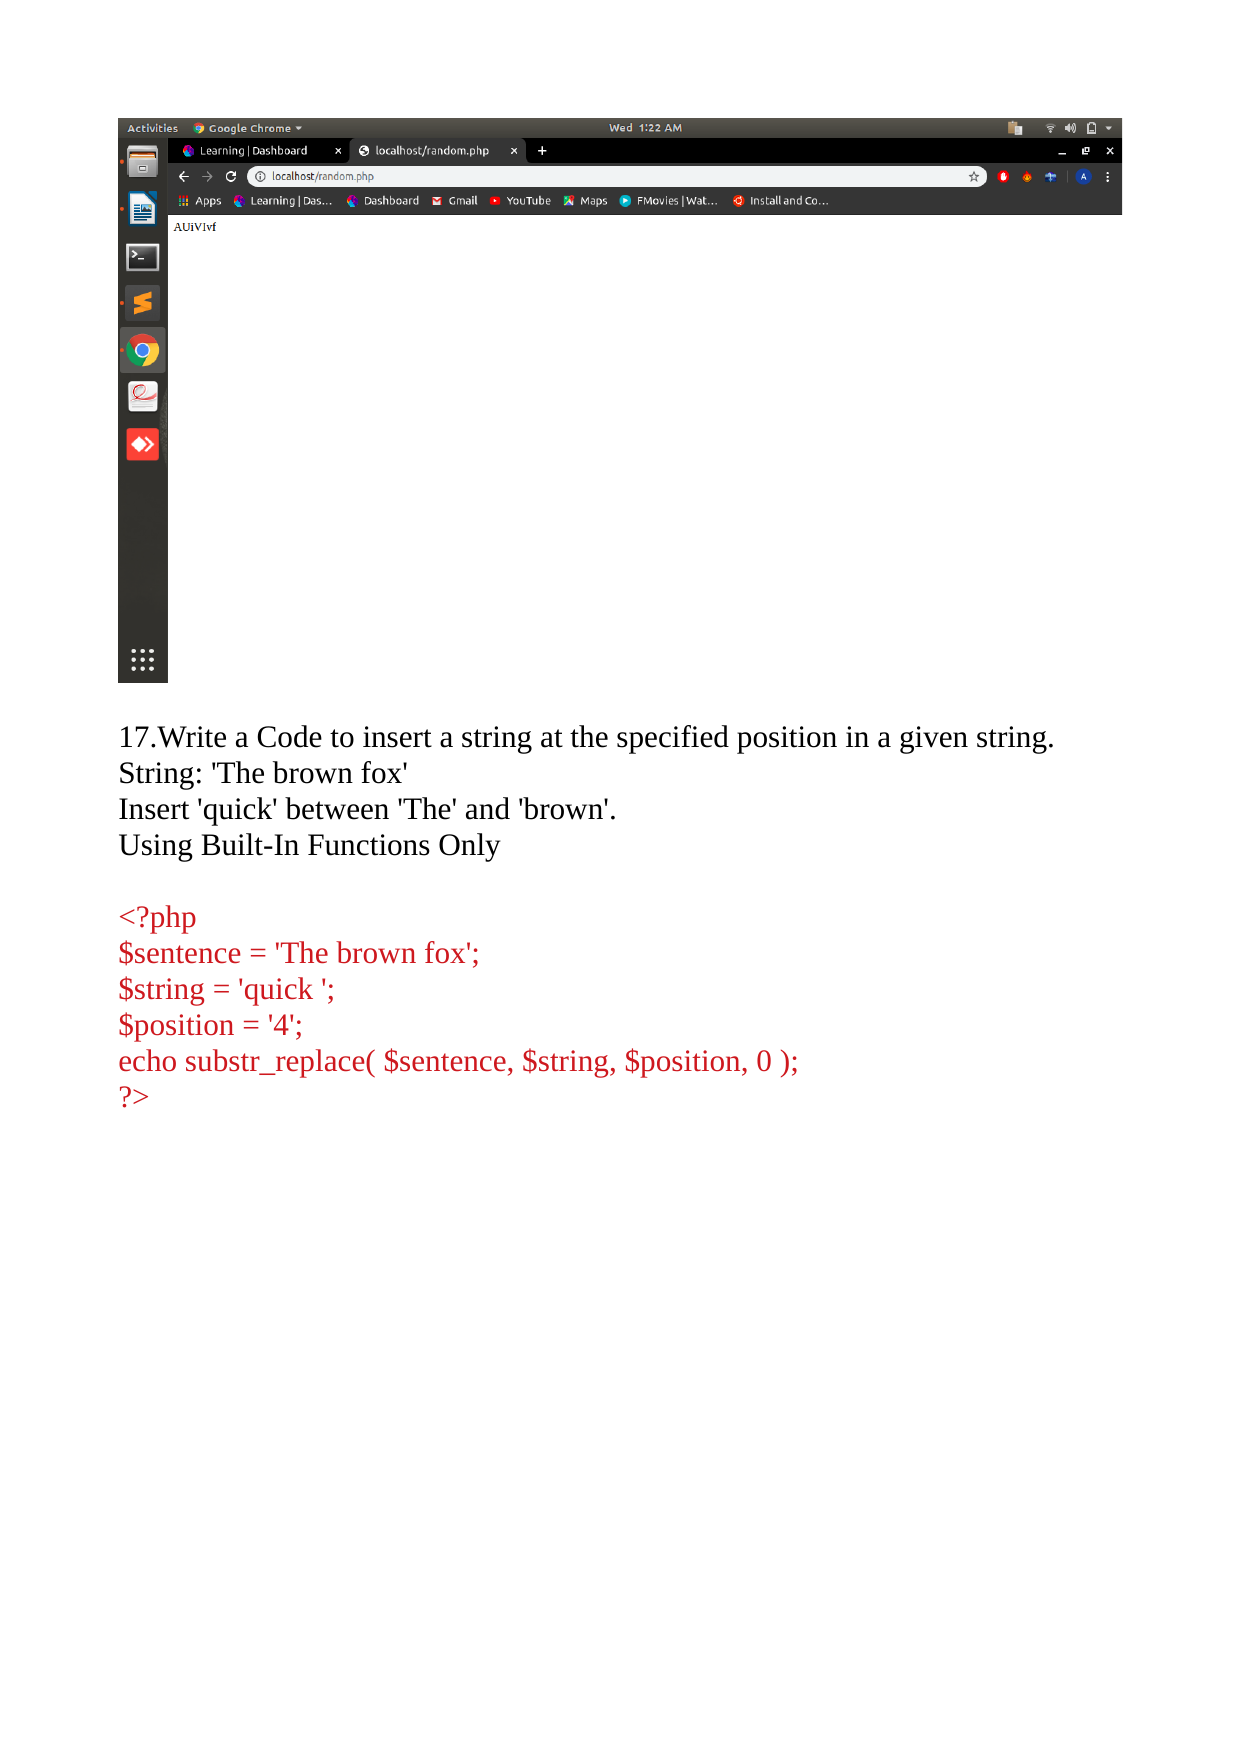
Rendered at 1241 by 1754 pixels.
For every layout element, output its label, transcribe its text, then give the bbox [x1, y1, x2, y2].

text $position = '4'; [118, 1006, 1122, 1042]
text $string = 'quick '; [118, 970, 1122, 1006]
text <?php [118, 898, 1122, 934]
text $sentence = 'The brown fox'; [118, 934, 1122, 970]
text ?> [118, 1078, 1122, 1114]
picture [118, 118, 1123, 683]
text 17.Write a Code to insert a string at the specified position in a given string. String: 'The brown fox' Insert 'quick' between 'The' and 'brown'. Using Built-In Functions Only [118, 718, 1122, 862]
text echo substr_replace( $sentence, $string, $position, 0 ); [118, 1042, 1122, 1078]
